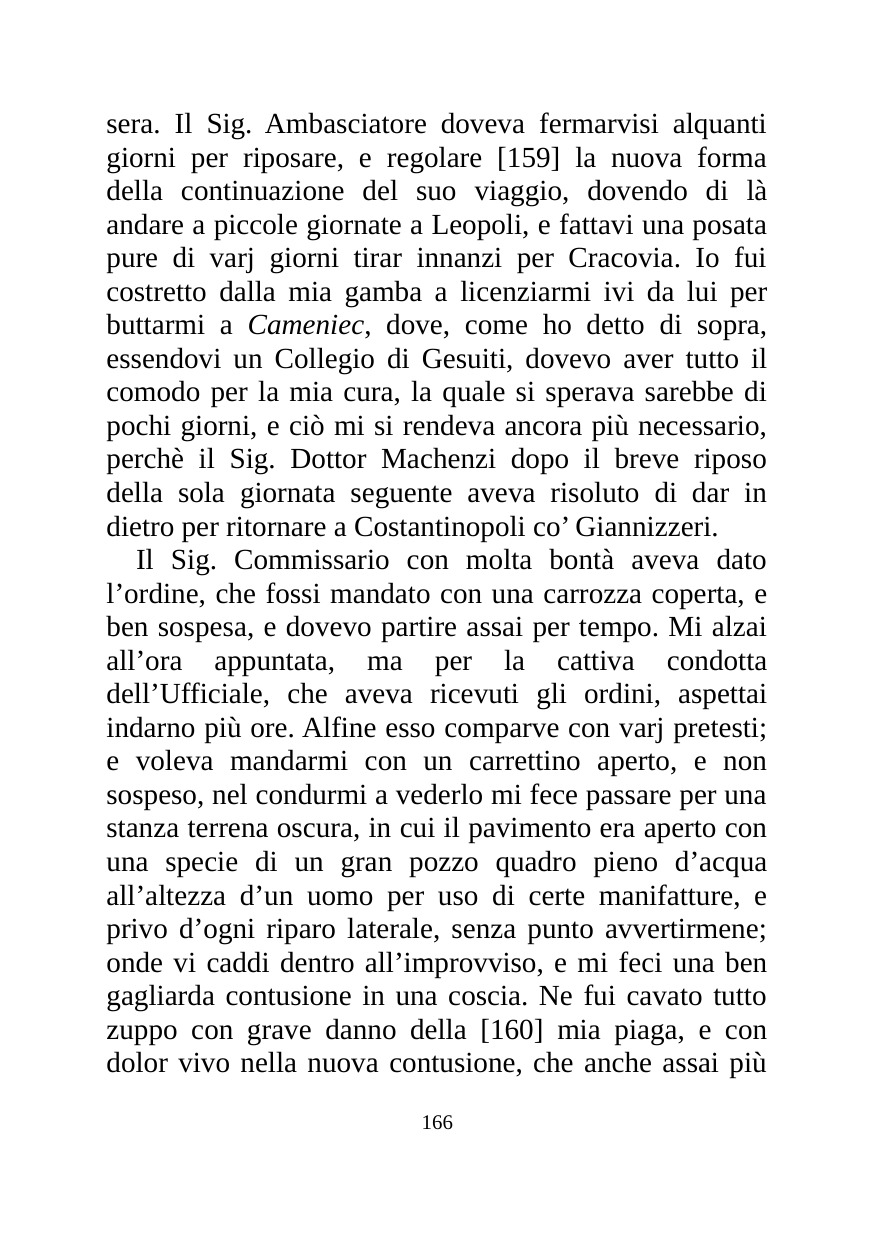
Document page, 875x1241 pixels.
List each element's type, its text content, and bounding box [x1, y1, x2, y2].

text Il Sig. Commissario con molta bontà aveva dato l’ordine, che fossi mandato con una carrozza coperta, e ben sospesa, e dovevo partire assai per tempo. Mi alzai all’ora appuntata, ma per la cattiva condotta dell’Ufficiale, che aveva ricevuti gli ordini, aspettai indarno più ore. Alfine esso comparve con varj pretesti; e voleva mandarmi con un carrettino aperto, e non sospeso, nel condurmi a vederlo mi fece passare per una stanza terrena oscura, in cui il pavimento era aperto con una specie di un gran pozzo quadro pieno d’acqua all’altezza d’un uomo per uso di certe manifatture, e privo d’ogni riparo laterale, senza punto avvertirmene; onde vi caddi dentro all’improvviso, e mi feci una ben gagliarda contusione in una coscia. Ne fui cavato tutto zuppo con grave danno della [160] mia piaga, e con dolor vivo nella nuova contusione, che anche assai più [106, 542, 768, 1079]
text sera. Il Sig. Ambasciatore doveva fermarvisi alquanti giorni per riposare, e regolare [159] la nuova forma della continuazione del suo viaggio, dovendo di là andare a piccole giornate a Leopoli, e fattavi una posata pure di varj giorni tirar innanzi per Cracovia. Io fui costretto dalla mia gamba a licenziarmi ivi da lui per buttarmi a Cameniec, dove, come ho detto di sopra, essendovi un Collegio di Gesuiti, dovevo aver tutto il comodo per la mia cura, la quale si sperava sarebbe di pochi giorni, e ciò mi si rendeva ancora più necessario, perchè il Sig. Dottor Machenzi dopo il breve riposo della sola giornata seguente aveva risoluto di dar in dietro per ritornare a Costantinopoli co’ Giannizzeri. [106, 106, 768, 542]
